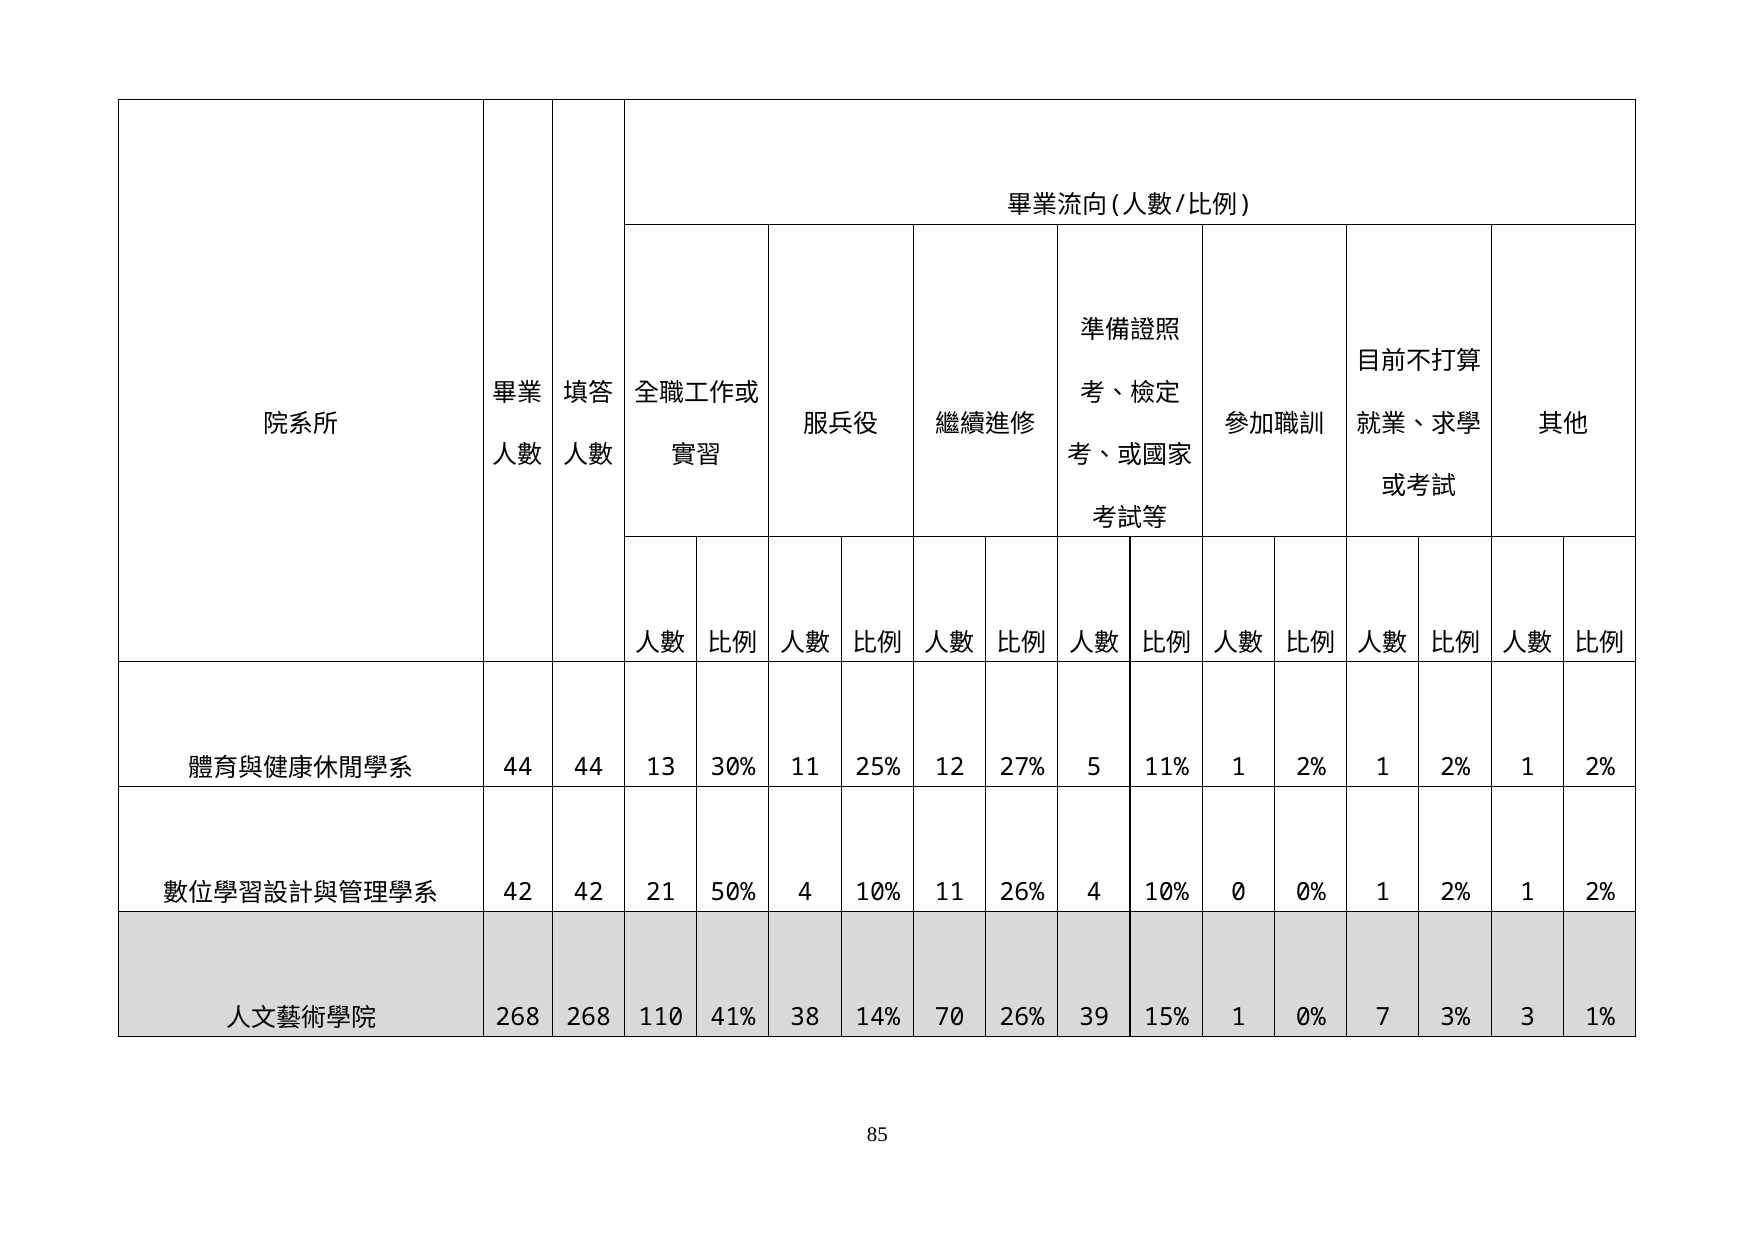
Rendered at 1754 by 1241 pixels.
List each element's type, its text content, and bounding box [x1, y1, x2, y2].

table_cell 比例 [1564, 537, 1635, 661]
table_cell 15% [1131, 912, 1202, 1036]
table_cell 參加職訓 [1203, 225, 1346, 536]
table_cell 1 [1203, 662, 1274, 786]
table_cell 25% [842, 662, 913, 786]
table_cell 2% [1275, 662, 1346, 786]
table_cell 比例 [1131, 537, 1202, 661]
table_cell 比例 [1275, 537, 1346, 661]
table_cell 26% [986, 912, 1057, 1036]
table_cell 2% [1564, 662, 1635, 786]
table_cell 11 [914, 787, 985, 911]
table_cell 4 [769, 787, 841, 911]
table_cell 50% [697, 787, 768, 911]
table_cell 12 [914, 662, 985, 786]
table_cell 27% [986, 662, 1057, 786]
table_cell 數位學習設計與管理學系 [119, 787, 483, 911]
table_cell 人數 [1203, 537, 1274, 661]
table_cell 人數 [1492, 537, 1563, 661]
table_cell 2% [1419, 662, 1491, 786]
table_cell 10% [1131, 787, 1202, 911]
table_cell 41% [697, 912, 768, 1036]
table_cell 人數 [1058, 537, 1129, 661]
table_header 畢業人數 [484, 100, 552, 661]
table_cell 268 [484, 912, 552, 1036]
table_cell 11% [1131, 662, 1202, 786]
table_cell 體育與健康休閒學系 [119, 662, 483, 786]
table_cell 30% [697, 662, 768, 786]
table_cell 人數 [769, 537, 841, 661]
table_cell 3% [1419, 912, 1491, 1036]
table_cell 人文藝術學院 [119, 912, 483, 1036]
table_cell 39 [1058, 912, 1129, 1036]
table_cell 1 [1203, 912, 1274, 1036]
table_cell 5 [1058, 662, 1129, 786]
table_cell 7 [1347, 912, 1418, 1036]
table_cell 目前不打算就業、求學或考試 [1347, 225, 1491, 536]
table_cell 42 [553, 787, 624, 911]
table_cell 0% [1275, 787, 1346, 911]
table_cell 1 [1492, 662, 1563, 786]
table_cell 11 [769, 662, 841, 786]
table_cell 人數 [914, 537, 985, 661]
table_header 院系所 [119, 100, 483, 661]
table_cell 4 [1058, 787, 1129, 911]
table_cell 1% [1564, 912, 1635, 1036]
table_cell 70 [914, 912, 985, 1036]
table_cell 人數 [1347, 537, 1418, 661]
table_cell 2% [1564, 787, 1635, 911]
table_cell 比例 [842, 537, 913, 661]
table_cell 比例 [986, 537, 1057, 661]
table_header 填答人數 [553, 100, 624, 661]
table_cell 1 [1347, 787, 1418, 911]
table_cell 2% [1419, 787, 1491, 911]
table_cell 3 [1492, 912, 1563, 1036]
table_cell 0% [1275, 912, 1346, 1036]
table_cell 人數 [625, 537, 696, 661]
table_cell 110 [625, 912, 696, 1036]
table_cell 比例 [697, 537, 768, 661]
table_cell 21 [625, 787, 696, 911]
table_cell 268 [553, 912, 624, 1036]
table_cell 準備證照考、檢定考、或國家考試等 [1058, 225, 1202, 536]
table_cell 10% [842, 787, 913, 911]
table_cell 44 [553, 662, 624, 786]
table_cell 38 [769, 912, 841, 1036]
table_cell 42 [484, 787, 552, 911]
table_cell 13 [625, 662, 696, 786]
table_cell 繼續進修 [914, 225, 1057, 536]
table_header 畢業流向(人數/比例) [625, 100, 1635, 223]
table_cell 服兵役 [769, 225, 913, 536]
table_cell 26% [986, 787, 1057, 911]
table_cell 1 [1347, 662, 1418, 786]
table_cell 其他 [1492, 225, 1635, 536]
table_cell 1 [1492, 787, 1563, 911]
table_cell 全職工作或實習 [625, 225, 768, 536]
table_cell 0 [1203, 787, 1274, 911]
table_cell 比例 [1419, 537, 1491, 661]
table_cell 44 [484, 662, 552, 786]
table_cell 14% [842, 912, 913, 1036]
